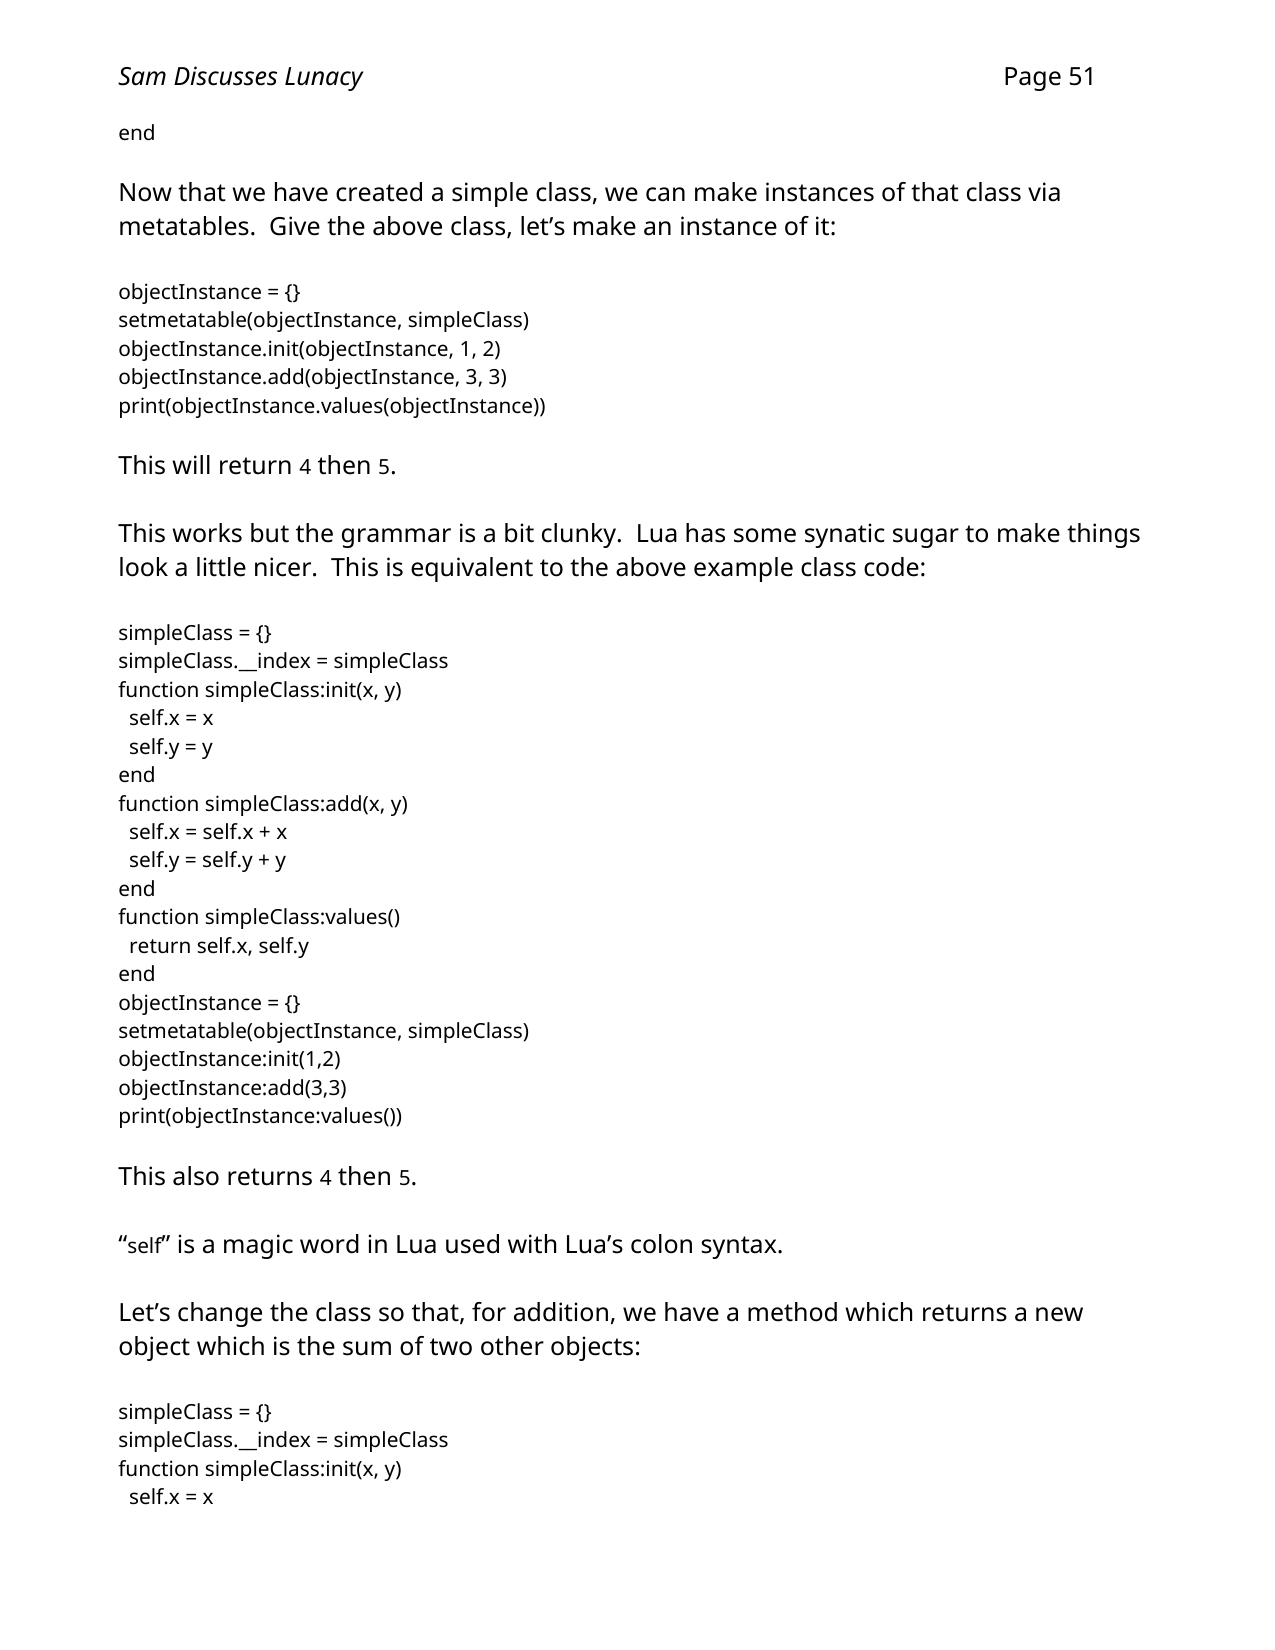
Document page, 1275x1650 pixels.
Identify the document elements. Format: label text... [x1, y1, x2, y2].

text end [118, 959, 1157, 988]
text objectInstance.init(objectInstance, 1, 2) [118, 334, 1157, 362]
text setmetatable(objectInstance, simpleClass) [118, 1016, 1157, 1044]
text This also returns 4 then 5. [118, 1158, 1157, 1192]
text This works but the grammar is a bit clunky. Lua has some synatic sugar to make things look a little nicer. This is equivalent to the above example class code: [118, 516, 1157, 584]
text simpleClass.__index = simpleClass [118, 1425, 1157, 1454]
text self.x = x [118, 1482, 1157, 1511]
text self.y = y [118, 732, 1157, 760]
text simpleClass = {} [118, 618, 1157, 646]
text print(objectInstance:values()) [118, 1101, 1157, 1130]
text function simpleClass:init(x, y) [118, 1454, 1157, 1482]
text objectInstance.add(objectInstance, 3, 3) [118, 362, 1157, 391]
text function simpleClass:add(x, y) [118, 789, 1157, 817]
text print(objectInstance.values(objectInstance)) [118, 391, 1157, 419]
text function simpleClass:values() [118, 902, 1157, 931]
text end [118, 118, 1157, 146]
text simpleClass = {} [118, 1397, 1157, 1425]
text end [118, 760, 1157, 789]
text objectInstance = {} [118, 988, 1157, 1016]
text objectInstance:add(3,3) [118, 1073, 1157, 1101]
text return self.x, self.y [118, 931, 1157, 959]
text setmetatable(objectInstance, simpleClass) [118, 306, 1157, 334]
text objectInstance:init(1,2) [118, 1044, 1157, 1073]
text This will return 4 then 5. [118, 448, 1157, 482]
text function simpleClass:init(x, y) [118, 675, 1157, 703]
text “self” is a magic word in Lua used with Lua’s colon syntax. [118, 1226, 1157, 1261]
text end [118, 874, 1157, 902]
text self.x = self.x + x [118, 817, 1157, 846]
text simpleClass.__index = simpleClass [118, 646, 1157, 675]
text self.x = x [118, 703, 1157, 732]
text Let’s change the class so that, for addition, we have a method which returns a new object which is the sum of two other objects: [118, 1294, 1157, 1363]
text objectInstance = {} [118, 277, 1157, 306]
text self.y = self.y + y [118, 846, 1157, 874]
text Now that we have created a simple class, we can make instances of that class via metatables. Give the above class, let’s make an instance of it: [118, 175, 1157, 243]
